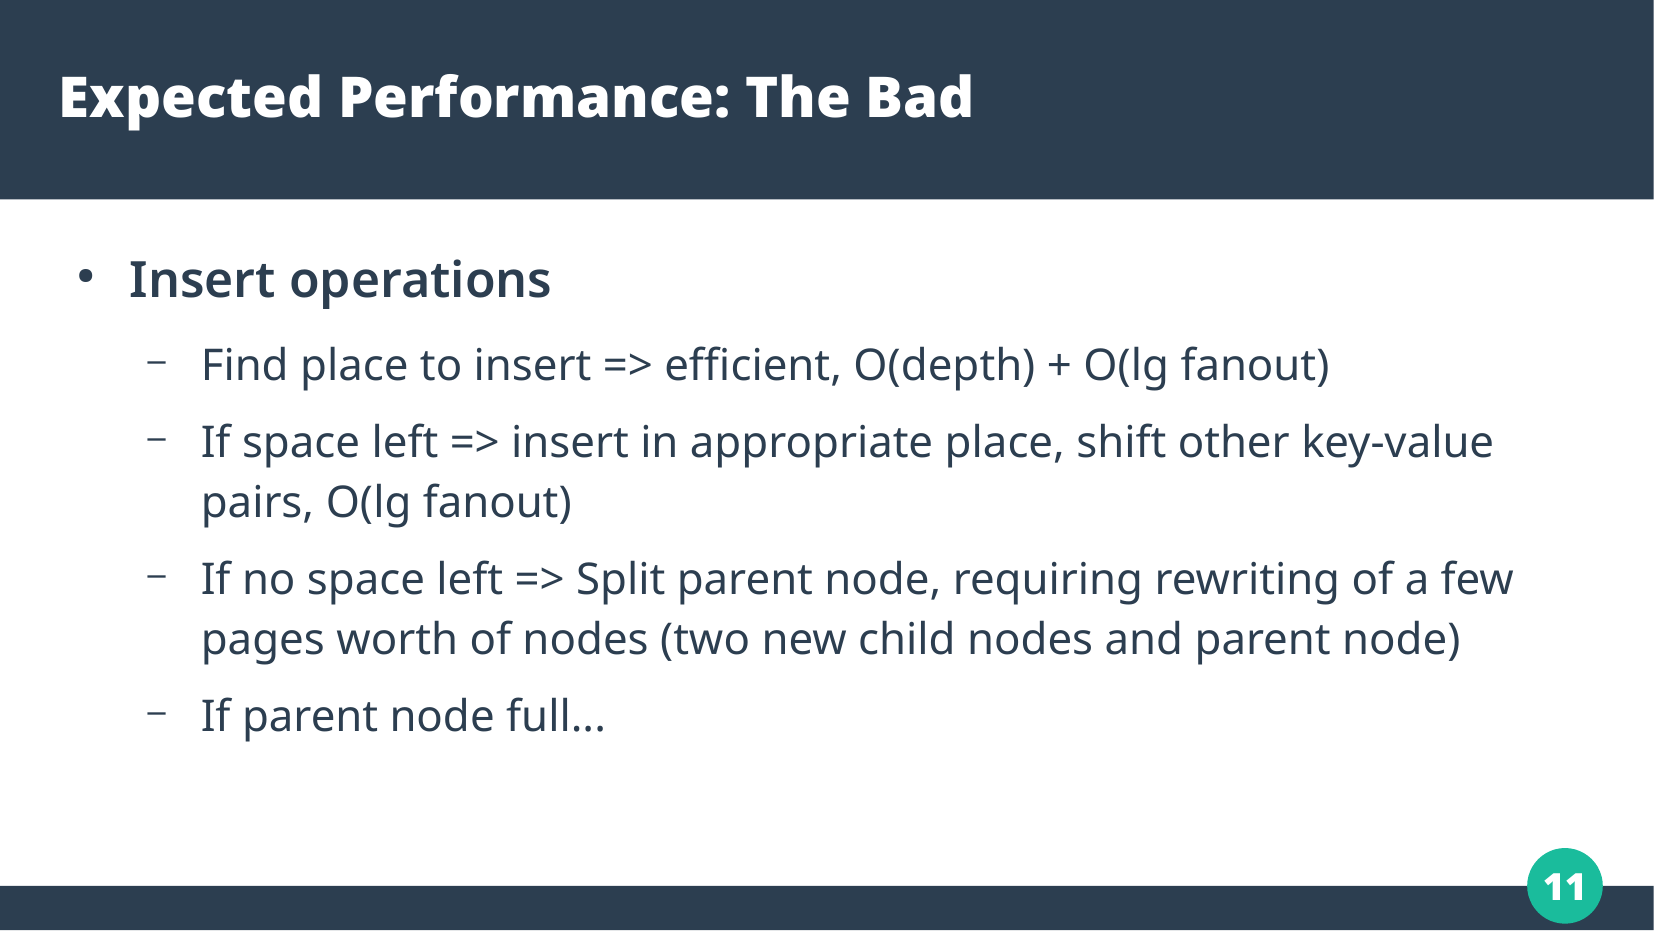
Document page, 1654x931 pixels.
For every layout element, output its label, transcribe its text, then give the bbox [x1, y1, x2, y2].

list Insert operations Find place to insert => efficient, O(depth) + O(lg fanout) If space left => insert in appropriate place, shift other key-value pairs, O(lg fanout) If no space left => Split parent node, requiring rewriting of a few pages worth of nodes (two new child nodes and parent node) If parent node full... [59, 243, 1595, 864]
title Expected Performance: The Bad [59, 37, 1595, 155]
